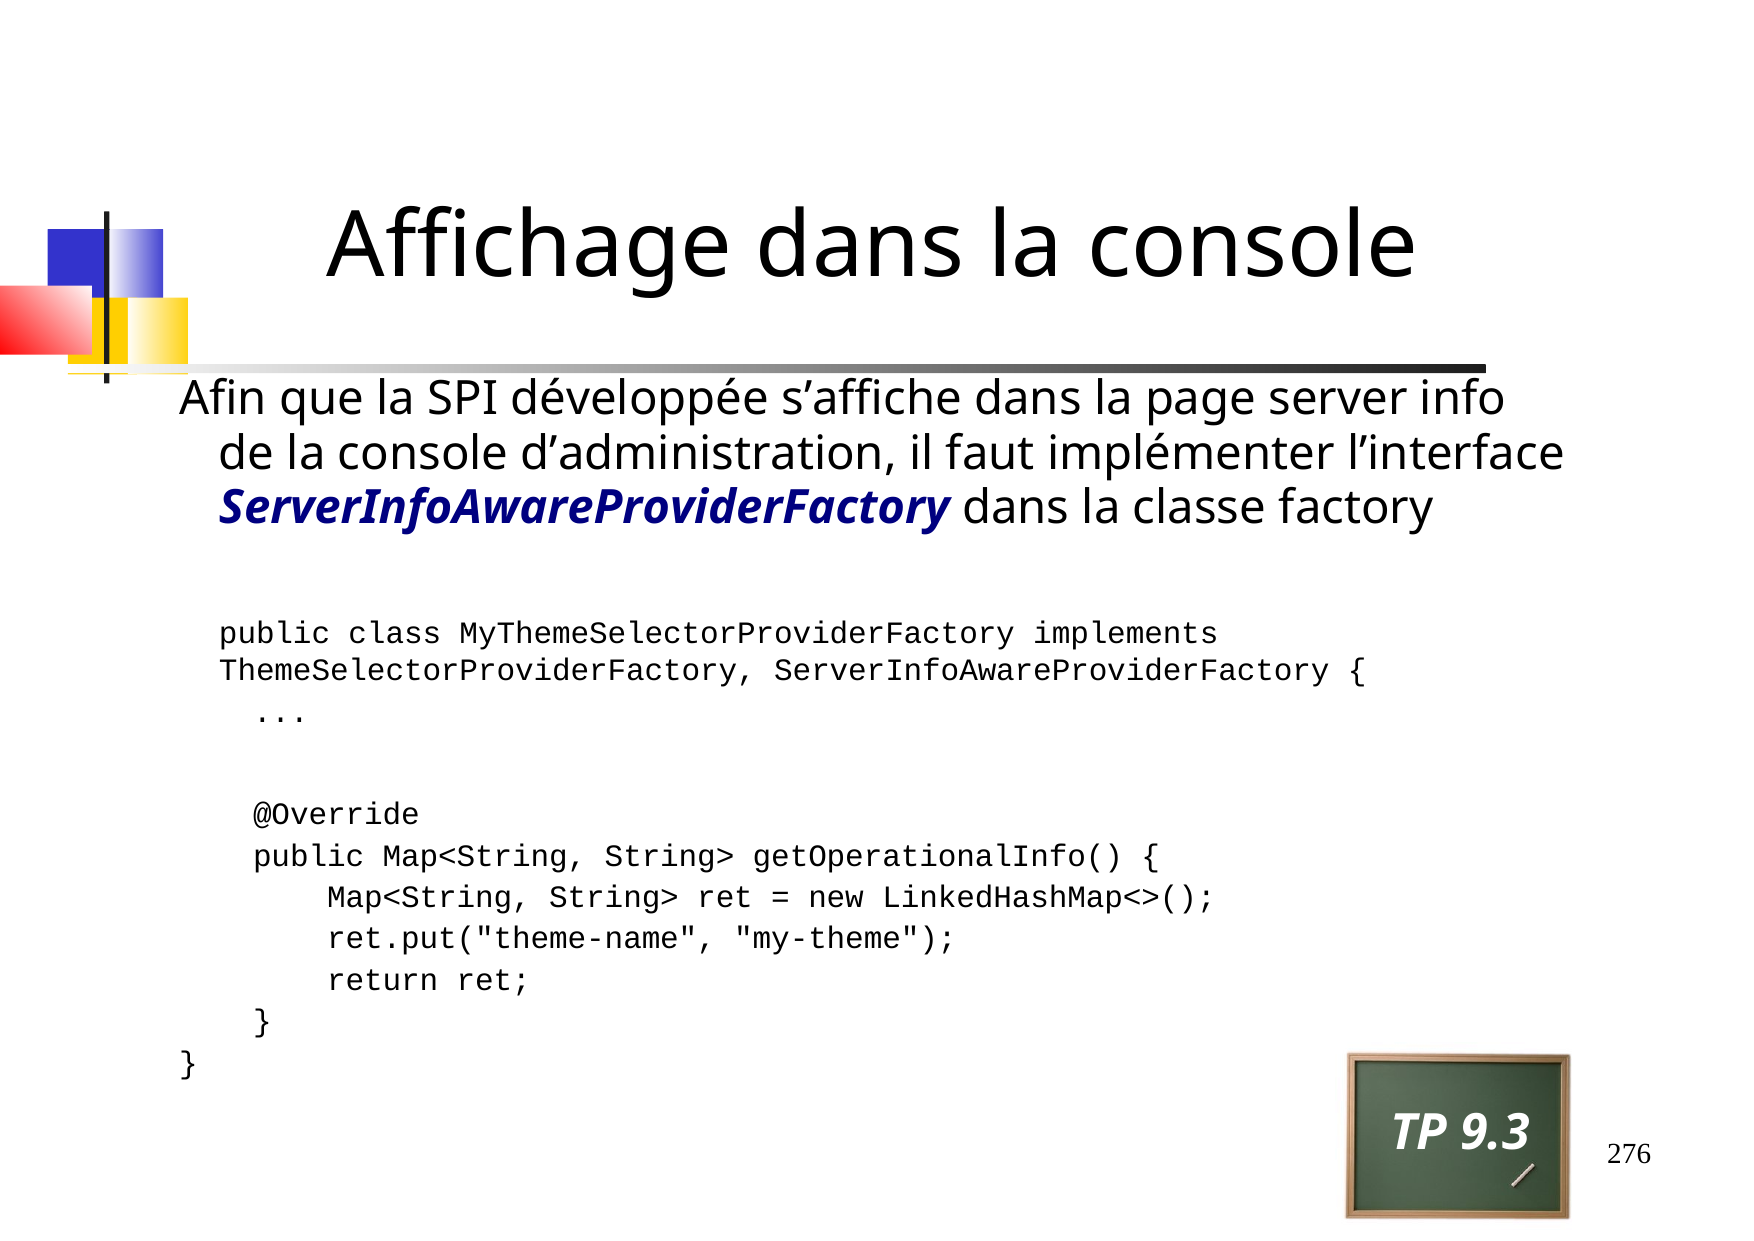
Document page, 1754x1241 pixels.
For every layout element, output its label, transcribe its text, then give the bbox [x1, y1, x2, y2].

list Afin que la SPI développée s’affiche dans la page server info de la console d’administration, il faut implémenter l’interface ServerInfoAwareProviderFactory dans la classe factory public class MyThemeSelectorProviderFactory implements ThemeSelectorProviderFactory, ServerInfoAwareProviderFactory { ... @Override public Map<String, String> getOperationalInfo() { Map<String, String> ret = new LinkedHashMap<>(); ret.put("theme-name", "my-theme"); return ret; } } [179, 371, 1567, 1091]
picture [1335, 1042, 1580, 1230]
title Affichage dans la console [179, 139, 1567, 351]
text_box TP 9.3 [1373, 1104, 1547, 1167]
